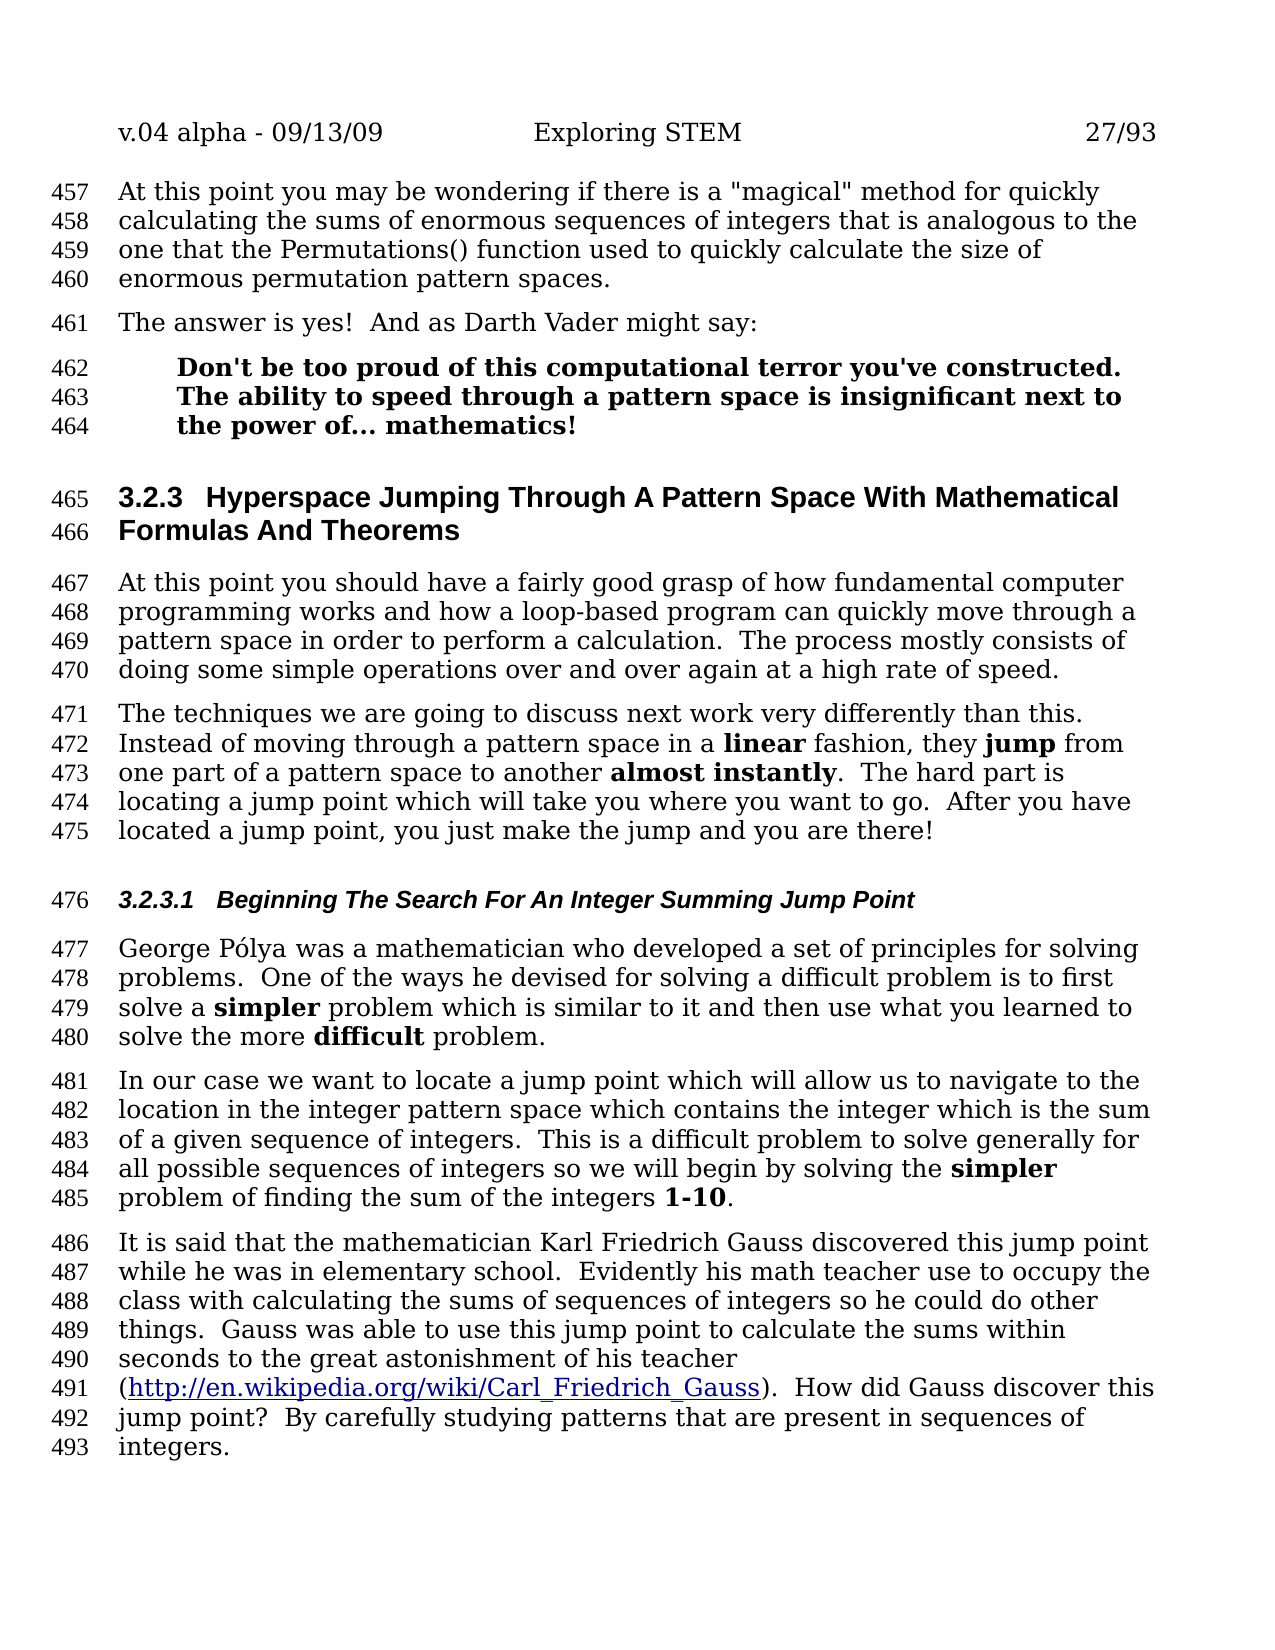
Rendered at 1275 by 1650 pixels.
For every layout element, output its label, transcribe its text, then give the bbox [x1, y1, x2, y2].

text Don't be too proud of this computational terror you've constructed. The ability to speed through a pattern space is insignificant next to the power of... mathematics! [176, 353, 1157, 441]
text It is said that the mathematician Karl Friedrich Gauss discovered this jump point while he was in elementary school. Evidently his math teacher use to occupy the class with calculating the sums of sequences of integers so he could do other things. Gauss was able to use this jump point to calculate the sums within seconds to the great astonishment of his teacher (http://en.wikipedia.org/wiki/Carl_Friedrich_Gauss). How did Gauss discover this jump point? By carefully studying patterns that are present in sequences of integers. [118, 1228, 1157, 1461]
text At this point you should have a fairly good grasp of how fundamental computer programming works and how a loop-based program can quickly move through a pattern space in order to perform a calculation. The process mostly consists of doing some simple operations over and over again at a high rate of speed. [118, 568, 1157, 684]
subtitle Hyperspace Jumping Through A Pattern Space With Mathematical Formulas And Theorems [118, 480, 1157, 547]
text At this point you may be wondering if there is a "magical" method for quickly calculating the sums of enormous sequences of integers that is analogous to the one that the Permutations() function used to quickly calculate the size of enormous permutation pattern spaces. [118, 177, 1157, 293]
text In our case we want to locate a jump point which will allow us to navigate to the location in the integer pattern space which contains the integer which is the sum of a given sequence of integers. This is a difficult problem to solve generally for all possible sequences of integers so we will begin by solving the simpler problem of finding the sum of the integers 1-10. [118, 1067, 1157, 1213]
subtitle Beginning The Search For An Integer Summing Jump Point [118, 885, 1157, 913]
text George Pólya was a mathematician who developed a set of principles for solving problems. One of the ways he devised for solving a difficult problem is to first solve a simpler problem which is similar to it and then use what you learned to solve the more difficult problem. [118, 934, 1157, 1052]
text The answer is yes! And as Darth Vader might say: [118, 308, 1157, 338]
text The techniques we are going to discuss next work very differently than this. Instead of moving through a pattern space in a linear fashion, they jump from one part of a pattern space to another almost instantly. The hard part is locating a jump point which will take you where you want to go. After you have located a jump point, you just make the jump and you are there! [118, 699, 1157, 846]
